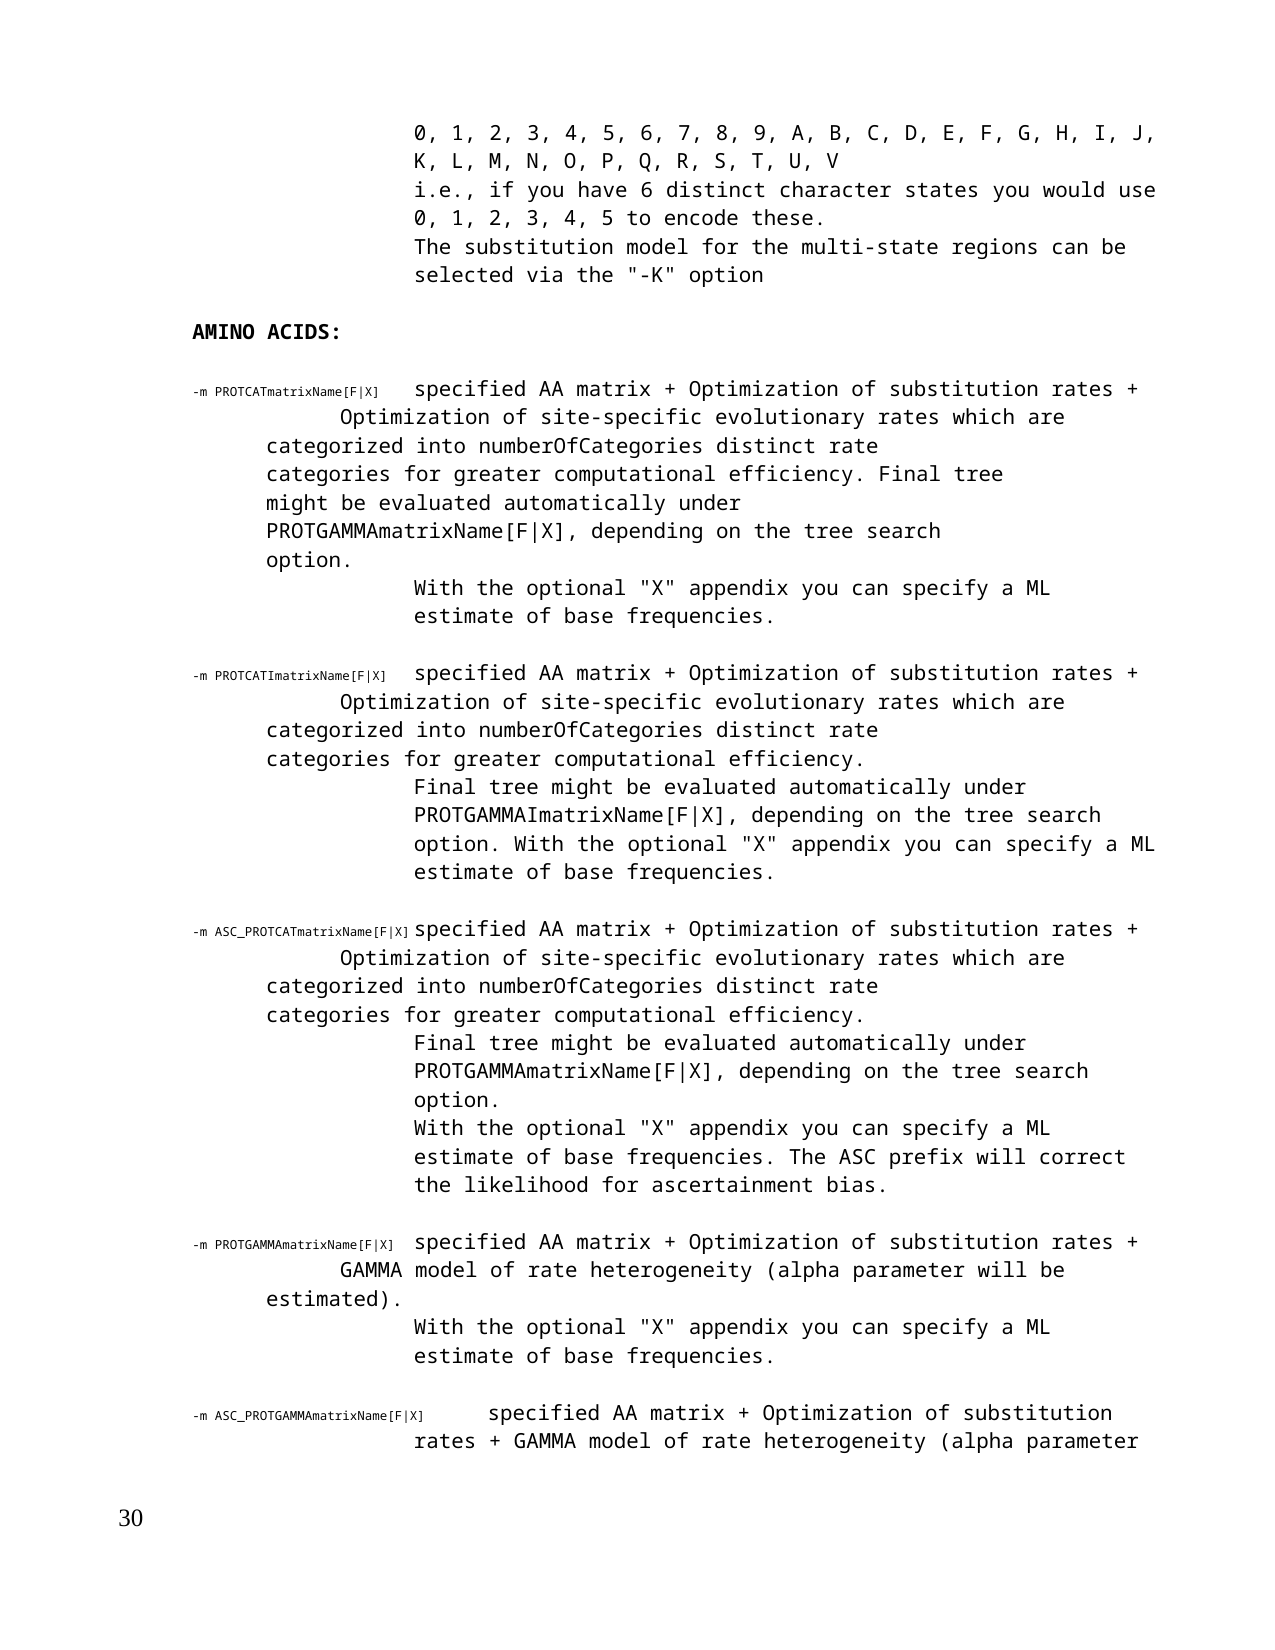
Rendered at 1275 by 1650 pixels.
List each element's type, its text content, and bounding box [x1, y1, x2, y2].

text -m PROTCATImatrixName[F|X] specified AA matrix + Optimization of substitution rates + Optimization of site-specific evolutionary rates which are categorized into numberOfCategories distinct rate categories for greater computational efficiency. [118, 658, 1157, 772]
text i.e., if you have 6 distinct character states you would use 0, 1, 2, 3, 4, 5 to encode these. [118, 175, 1157, 232]
text -m ASC_PROTCATmatrixName[F|X] specified AA matrix + Optimization of substitution rates + Optimization of site-specific evolutionary rates which are categorized into numberOfCategories distinct rate categories for greater computational efficiency. [118, 914, 1157, 1028]
text -m ASC_PROTGAMMAmatrixName[F|X] specified AA matrix + Optimization of substitution rates + GAMMA model of rate heterogeneity (alpha parameter [118, 1398, 1157, 1455]
text The substitution model for the multi-state regions can be selected via the "-K" option [118, 232, 1157, 289]
text AMINO ACIDS: [118, 317, 1157, 346]
text With the optional "X" appendix you can specify a ML estimate of base frequencies. [118, 573, 1157, 630]
text Final tree might be evaluated automatically under PROTGAMMAImatrixName[F|X], depending on the tree search option. With the optional "X" appendix you can specify a ML estimate of base frequencies. [118, 772, 1157, 886]
text -m PROTCATmatrixName[F|X] specified AA matrix + Optimization of substitution rates + Optimization of site-specific evolutionary rates which are categorized into numberOfCategories distinct rate categories for greater computational efficiency. Final tree might be evaluated automatically under PROTGAMMAmatrixName[F|X], depending on the tree search option. [118, 374, 1157, 573]
text With the optional "X" appendix you can specify a ML estimate of base frequencies. [118, 1312, 1157, 1369]
text 0, 1, 2, 3, 4, 5, 6, 7, 8, 9, A, B, C, D, E, F, G, H, I, J, K, L, M, N, O, P, Q, R, S, T, U, V [118, 118, 1157, 175]
text Final tree might be evaluated automatically under PROTGAMMAmatrixName[F|X], depending on the tree search option. [118, 1028, 1157, 1113]
text With the optional "X" appendix you can specify a ML estimate of base frequencies. The ASC prefix will correct the likelihood for ascertainment bias. [118, 1113, 1157, 1199]
text -m PROTGAMMAmatrixName[F|X] specified AA matrix + Optimization of substitution rates + GAMMA model of rate heterogeneity (alpha parameter will be estimated). [118, 1227, 1157, 1312]
